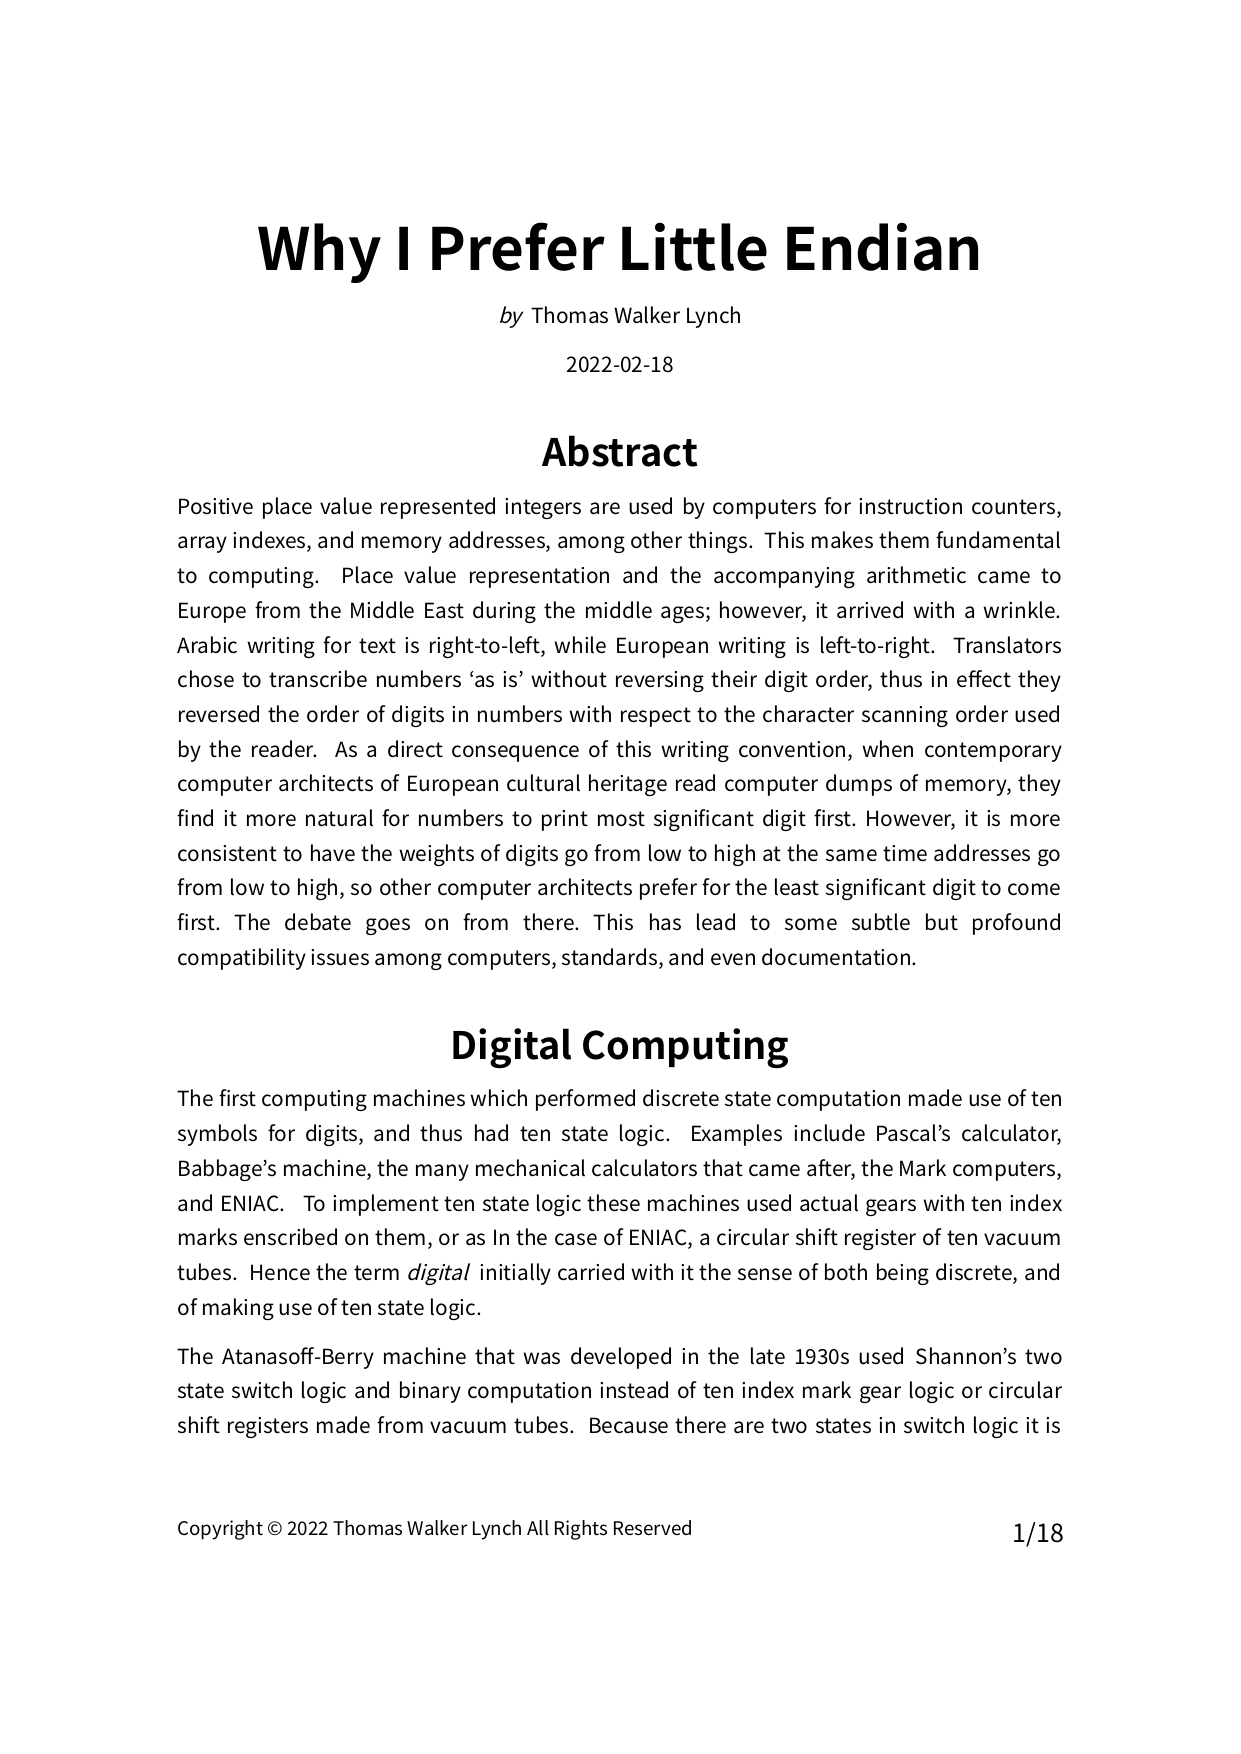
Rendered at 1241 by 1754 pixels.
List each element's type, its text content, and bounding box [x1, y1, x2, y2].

text The first computing machines which performed discrete state computation made use of ten symbols for digits, and thus had ten state logic. Examples include Pascal’s calculator, Babbage’s machine, the many mechanical calculators that came after, the Mark computers, and ENIAC. To implement ten state logic these machines used actual gears with ten index marks enscribed on them, or as In the case of ENIAC, a circular shift register of ten vacuum tubes. Hence the term digital initially carried with it the sense of both being discrete, and of making use of ten state logic. [177, 1083, 1063, 1321]
text Positive place value represented integers are used by computers for instruction counters, array indexes, and memory addresses, among other things. This makes them fundamental to computing. Place value representation and the accompanying arithmetic came to Europe from the Middle East during the middle ages; however, it arrived with a wrinkle. Arabic writing for text is right-to-left, while European writing is left-to-right. Translators chose to transcribe numbers ‘as is’ without reversing their digit order, thus in effect they reversed the order of digits in numbers with respect to the character scanning order used by the reader. As a direct consequence of this writing convention, when contemporary computer architects of European cultural heritage read computer dumps of memory, they find it more natural for numbers to print most significant digit first. However, it is more consistent to have the weights of digits go from low to high at the same time addresses go from low to high, so other computer architects prefer for the least significant digit to come first. The debate goes on from there. This has lead to some subtle but profound compatibility issues among computers, standards, and even documentation. [177, 490, 1063, 971]
subtitle Digital Computing [177, 1015, 1063, 1070]
text The Atanasoff-Berry machine that was developed in the late 1930s used Shannon’s two state switch logic and binary computation instead of ten index mark gear logic or circular shift registers made from vacuum tubes. Because there are two states in switch logic it is [177, 1340, 1063, 1440]
text 2022-02-18 [177, 348, 1063, 379]
subtitle Abstract [177, 423, 1063, 478]
title Why I Prefer Little Endian [177, 202, 1063, 287]
text by Thomas Walker Lynch [177, 299, 1063, 329]
